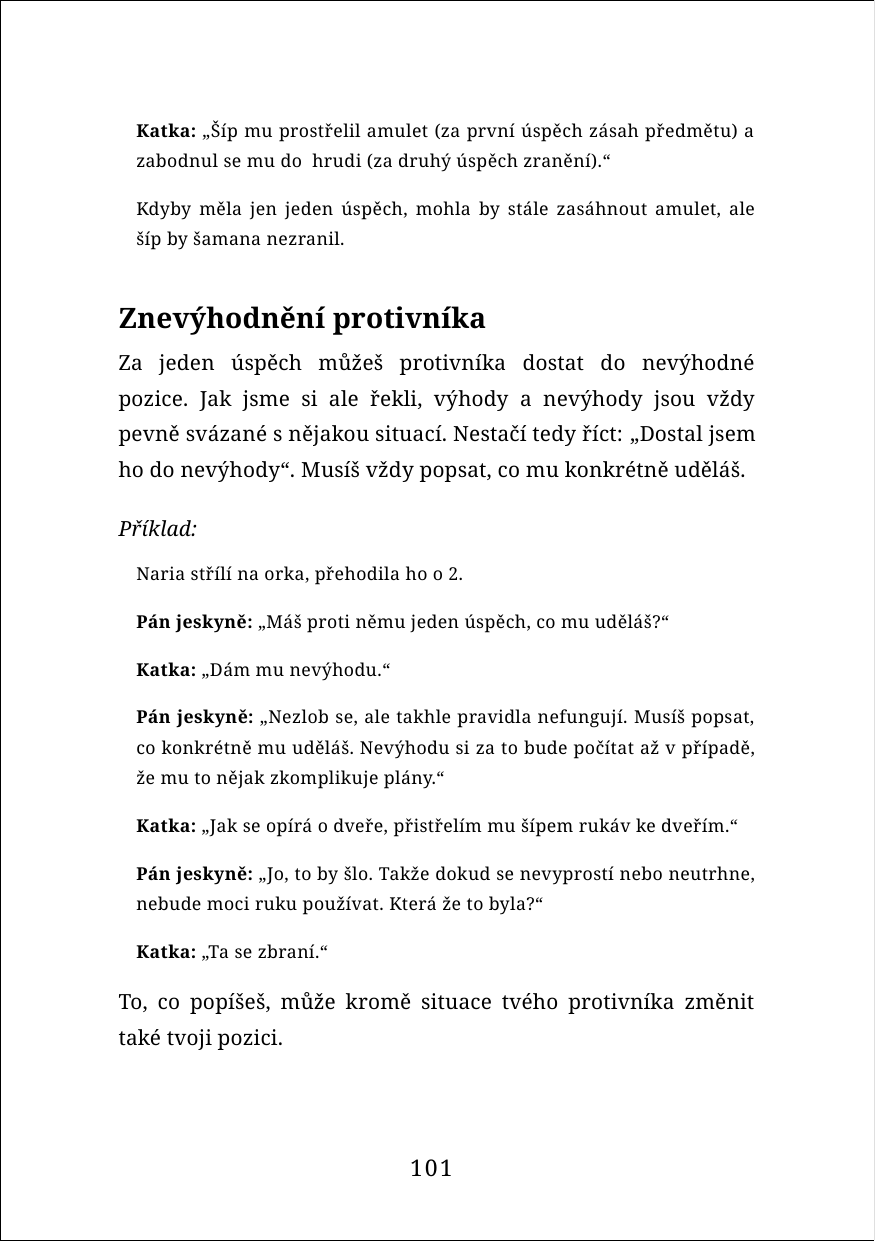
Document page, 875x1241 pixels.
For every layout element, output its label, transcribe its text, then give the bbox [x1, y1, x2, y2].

subtitle Znevýhodnění protivníka [118, 298, 756, 336]
text Naria střílí na orka, přehodila ho o 2. [136, 561, 756, 585]
text Pán jeskyně: „Nezlob se, ale takhle pravidla nefungují. Musíš popsat, co konkrétně mu uděláš. Nevýhodu si za to bude počítat až v případě, že mu to nějak zkomplikuje plány.“ [136, 705, 756, 789]
text Příklad: [118, 514, 756, 542]
text To, co popíšeš, může kromě situace tvého protivníka změnit také tvoji pozici. [118, 987, 756, 1051]
text Katka: „Ta se zbraní.“ [136, 939, 756, 963]
text Kdyby měla jen jeden úspěch, mohla by stále zasáhnout amulet, ale šíp by šamana nezranil. [136, 196, 756, 251]
text Za jeden úspěch můžeš protivníka dostat do nevýhodné pozice. Jak jsme si ale řekli, výhody a nevýhody jsou vždy pevně svázané s nějakou situací. Nestačí tedy říct: „Dostal jsem ho do nevýhody“. Musíš vždy popsat, co mu konkrétně uděláš. [118, 348, 756, 483]
text Katka: „Šíp mu prostřelil amulet (za první úspěch zásah předmětu) a zabodnul se mu do hrudi (za druhý úspěch zranění).“ [136, 118, 756, 173]
text Pán jeskyně: „Máš proti němu jeden úspěch, co mu uděláš?“ [136, 609, 756, 633]
text Katka: „Dám mu nevýhodu.“ [136, 657, 756, 681]
text Pán jeskyně: „Jo, to by šlo. Takže dokud se nevyprostí nebo neutrhne, nebude moci ruku používat. Která že to byla?“ [136, 861, 756, 916]
text Katka: „Jak se opírá o dveře, přistřelím mu šípem rukáv ke dveřím.“ [136, 813, 756, 837]
